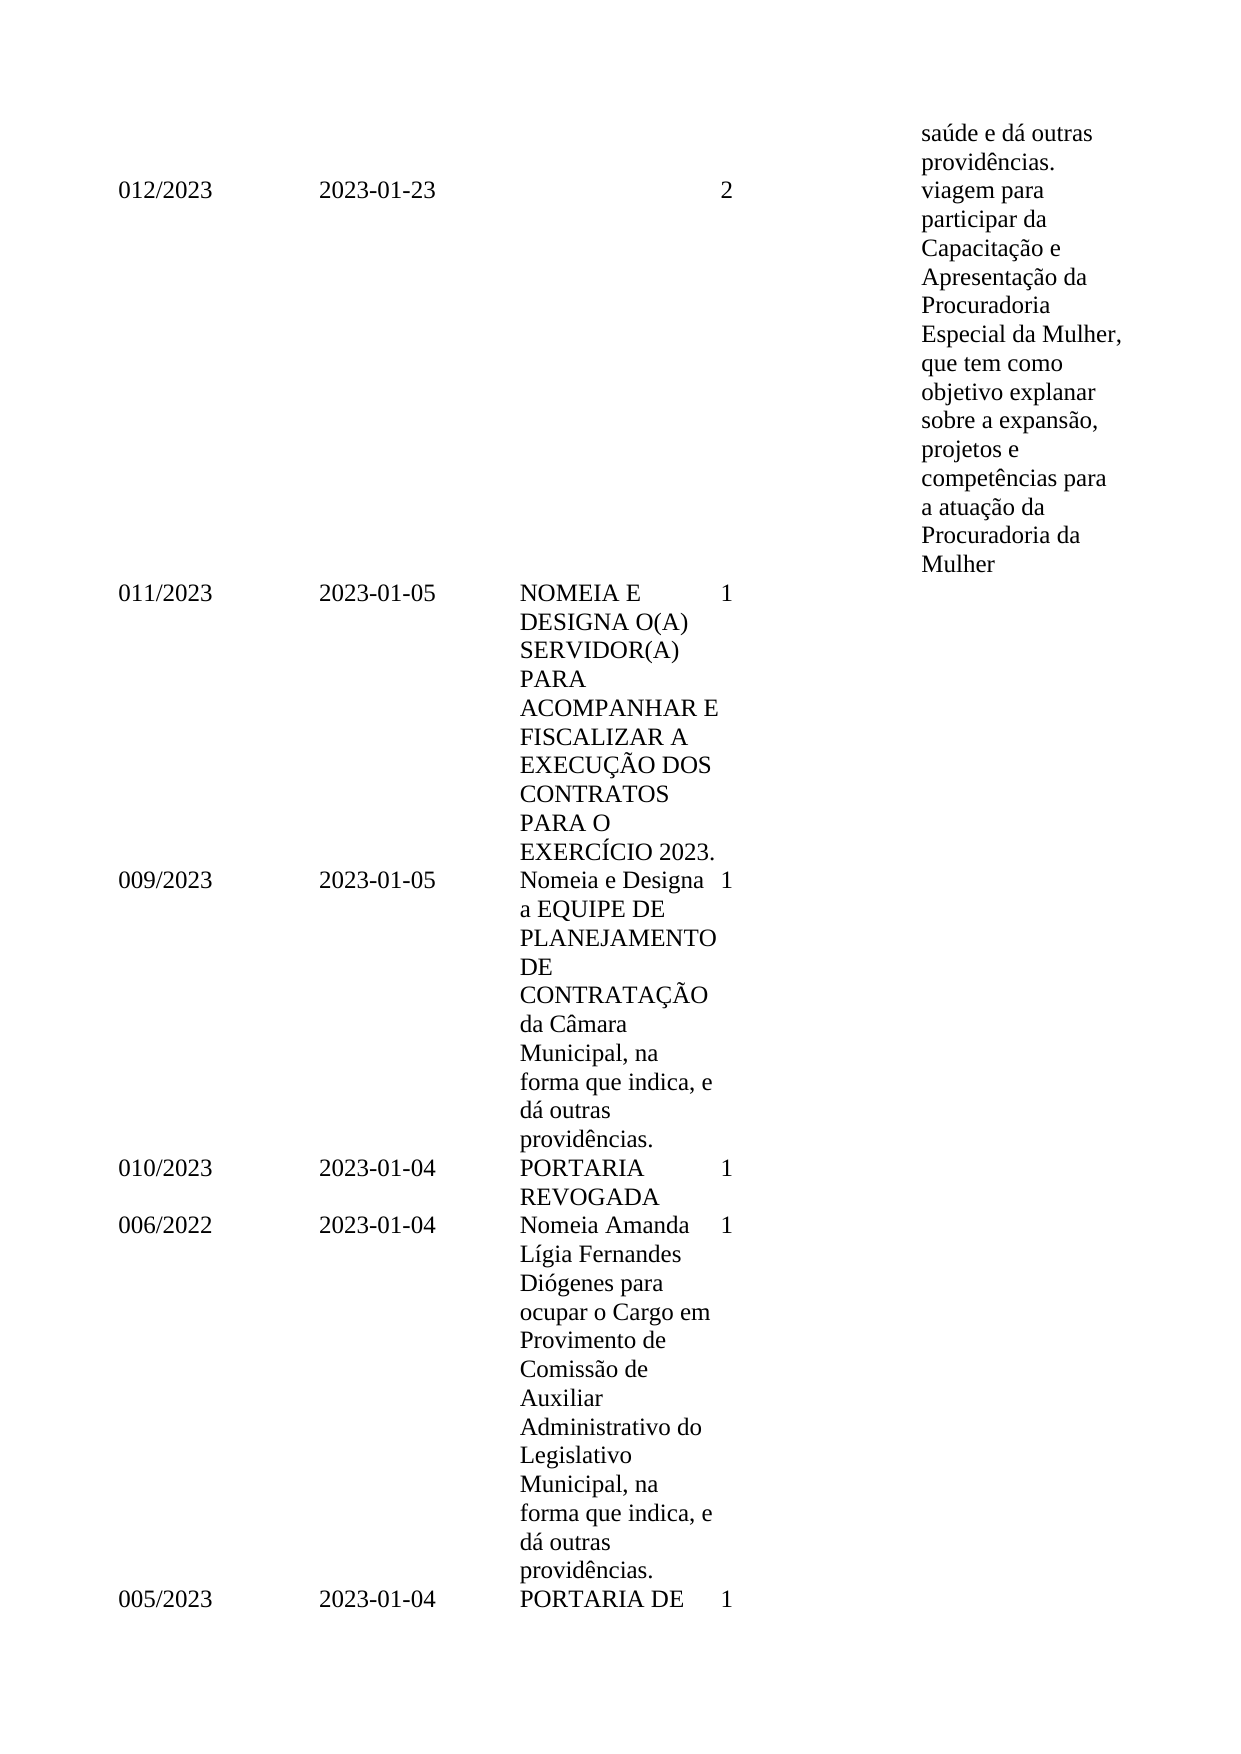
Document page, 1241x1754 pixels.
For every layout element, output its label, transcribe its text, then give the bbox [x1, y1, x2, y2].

table_cell 2023-01-04 [319, 1211, 519, 1584]
table_cell [921, 1584, 1122, 1613]
table_cell 2023-01-05 [319, 866, 519, 1153]
table_cell [921, 866, 1122, 1153]
table_cell [921, 1153, 1122, 1211]
table_cell NOMEIA E DESIGNA O(A) SERVIDOR(A) PARA ACOMPANHAR E FISCALIZAR A EXECUÇÃO DOS CONTRATOS PARA O EXERCÍCIO 2023. [520, 578, 720, 866]
table_cell 2 [720, 176, 921, 578]
table_cell 1 [720, 1584, 921, 1613]
table_cell 1 [720, 866, 921, 1153]
table_cell [921, 1211, 1122, 1584]
table_cell [520, 118, 720, 176]
table_cell Nomeia e Designa a EQUIPE DE PLANEJAMENTO DE CONTRATAÇÃO da Câmara Municipal, na forma que indica, e dá outras providências. [520, 866, 720, 1153]
table_cell [921, 578, 1122, 866]
table_cell 011/2023 [118, 578, 319, 866]
table_cell 2023-01-04 [319, 1584, 519, 1613]
table_cell 1 [720, 1153, 921, 1211]
table_cell [720, 118, 921, 176]
table_cell PORTARIA REVOGADA [520, 1153, 720, 1211]
table_cell 012/2023 [118, 176, 319, 578]
table_cell 2023-01-04 [319, 1153, 519, 1211]
table_cell 2023-01-05 [319, 578, 519, 866]
table_cell Nomeia Amanda Lígia Fernandes Diógenes para ocupar o Cargo em Provimento de Comissão de Auxiliar Administrativo do Legislativo Municipal, na forma que indica, e dá outras providências. [520, 1211, 720, 1584]
table_cell 1 [720, 578, 921, 866]
table_cell 1 [720, 1211, 921, 1584]
table_cell 010/2023 [118, 1153, 319, 1211]
table_cell [520, 176, 720, 578]
table_cell 006/2022 [118, 1211, 319, 1584]
table_cell PORTARIA DE [520, 1584, 720, 1613]
table_cell [118, 118, 319, 176]
table_cell 009/2023 [118, 866, 319, 1153]
table_cell [319, 118, 519, 176]
table_cell viagem para participar da Capacitação e Apresentação da Procuradoria Especial da Mulher, que tem como objetivo explanar sobre a expansão, projetos e competências para a atuação da Procuradoria da Mulher [921, 176, 1122, 578]
table_cell saúde e dá outras providências. [921, 118, 1122, 176]
table_cell 2023-01-23 [319, 176, 519, 578]
table_cell 005/2023 [118, 1584, 319, 1613]
